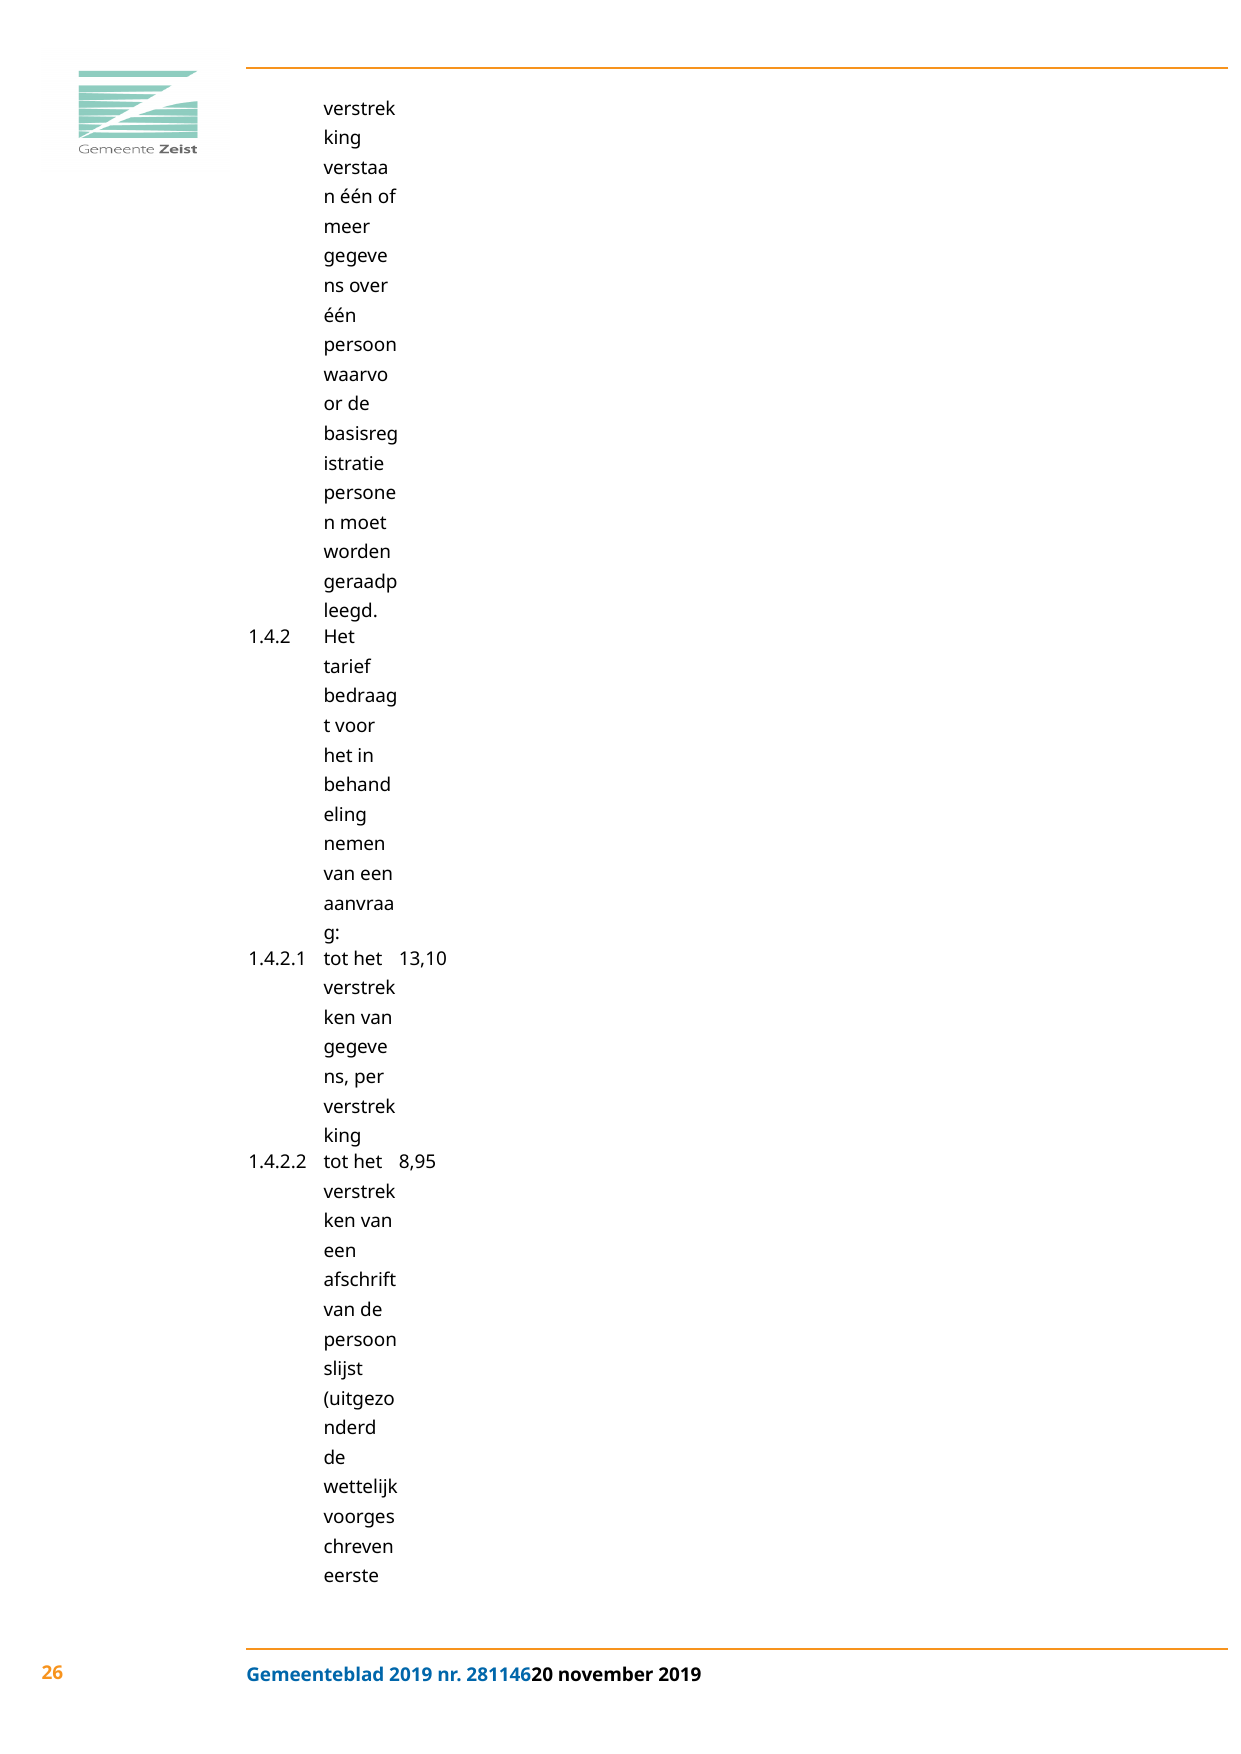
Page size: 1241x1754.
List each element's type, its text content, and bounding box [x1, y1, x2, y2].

picture [41, 47, 231, 172]
table_cell 1.4.2 [248, 624, 323, 945]
table_cell [248, 95, 323, 623]
table_cell [399, 95, 474, 623]
table_cell Het tarief bedraagt voor het in behandeling nemen van een aanvraag: [323, 624, 398, 945]
table_cell 1.4.2.1 [248, 945, 323, 1148]
table_cell 13,10 [399, 945, 474, 1148]
table_cell 1.4.2.2 [248, 1148, 323, 1588]
table_cell tot het verstrekken van een afschrift van de persoonslijst (uitgezonderd de wettelijk voorgeschreven eerste [323, 1148, 398, 1588]
table_cell 8,95 [399, 1148, 474, 1588]
table_cell [399, 624, 474, 945]
table_cell tot het verstrekken van gegevens, per verstrekking [323, 945, 398, 1148]
table_cell verstrekking verstaan één of meer gegevens over één persoon waarvoor de basisregistratie personen moet worden geraadpleegd. [323, 95, 398, 623]
